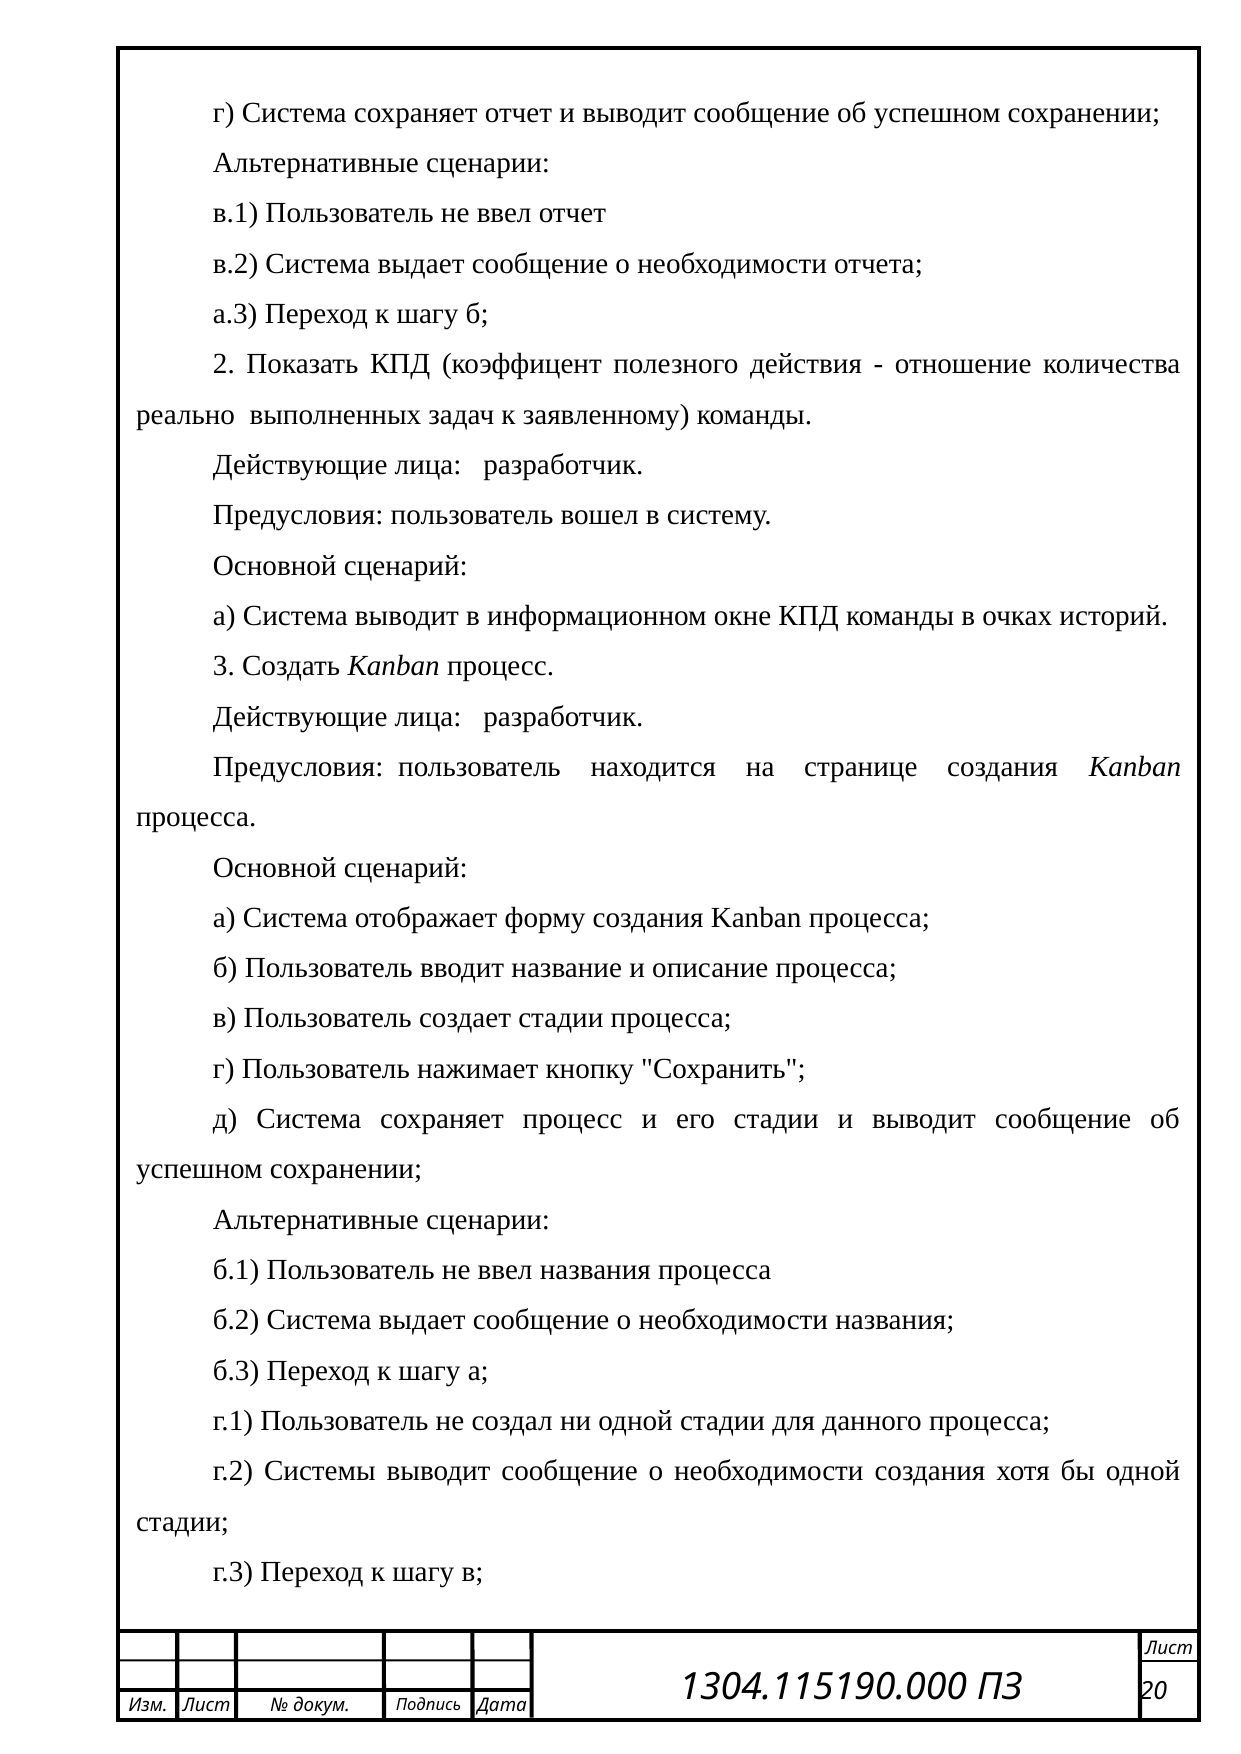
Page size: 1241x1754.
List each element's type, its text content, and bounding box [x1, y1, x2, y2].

text 2. Показать КПД (коэффицент полезного действия - отношение количества реально выполненных задач к заявленному) команды. [136, 347, 1181, 430]
text г) Система сохраняет отчет и выводит сообщение об успешном сохранении; [136, 95, 1181, 128]
text в.1) Пользователь не ввел отчет [136, 196, 1181, 229]
text Предусловия: пользователь находится на странице создания Kanban процесса. [136, 749, 1181, 833]
text Альтернативные сценарии: [136, 145, 1181, 179]
text Альтернативные сценарии: [136, 1202, 1181, 1235]
text 3. Создать Kanban процесс. [136, 648, 1181, 682]
text в.2) Система выдает сообщение о необходимости отчета; [136, 246, 1181, 279]
text г.3) Переход к шагу в; [136, 1554, 1181, 1588]
text б.3) Переход к шагу а; [136, 1353, 1181, 1386]
text г.1) Пользователь не создал ни одной стадии для данного процесса; [136, 1403, 1181, 1437]
text а) Система отображает форму создания Kanban процесса; [136, 900, 1181, 933]
text а) Система выводит в информационном окне КПД команды в очках историй. [136, 598, 1181, 632]
text б.1) Пользователь не ввел названия процесса [136, 1252, 1181, 1286]
text б.2) Система выдает сообщение о необходимости названия; [136, 1302, 1181, 1336]
text Действующие лица: разработчик. [136, 699, 1181, 732]
text Действующие лица: разработчик. [136, 447, 1181, 481]
text а.3) Переход к шагу б; [136, 296, 1181, 330]
text Предусловия: пользователь вошел в систему. [136, 497, 1181, 531]
text Основной сценарий: [136, 548, 1181, 581]
text в) Пользователь создает стадии процесса; [136, 1001, 1181, 1034]
text г.2) Системы выводит сообщение о необходимости создания хотя бы одной стадии; [136, 1453, 1181, 1537]
text г) Пользователь нажимает кнопку "Сохранить"; [136, 1051, 1181, 1084]
text д) Система сохраняет процесс и его стадии и выводит сообщение об успешном сохранении; [136, 1101, 1181, 1185]
text Основной сценарий: [136, 850, 1181, 883]
text б) Пользователь вводит название и описание процесса; [136, 950, 1181, 984]
